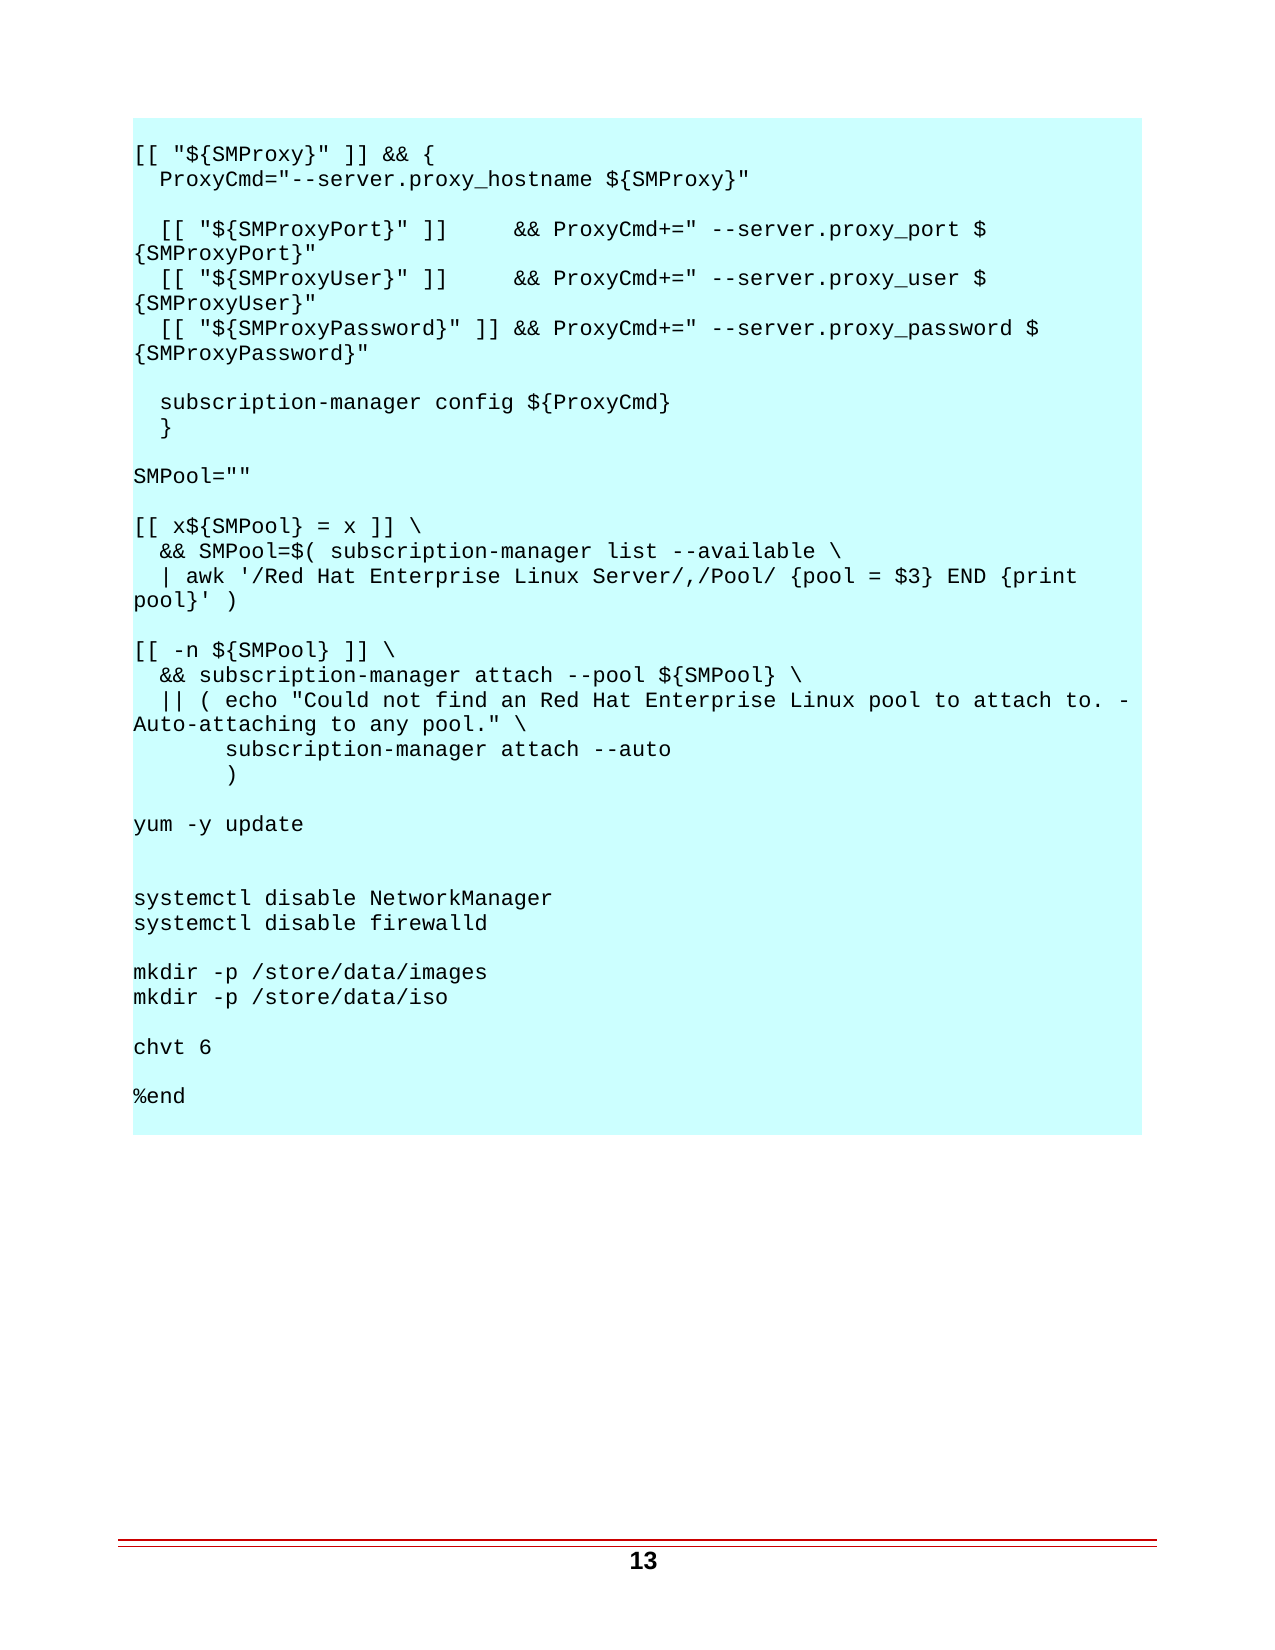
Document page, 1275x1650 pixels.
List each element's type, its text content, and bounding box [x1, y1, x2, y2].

text [[ "${SMProxy}" ]] && { ProxyCmd="--server.proxy_hostname ${SMProxy}" [[ "${SMProxyPort}" ]] && ProxyCmd+=" --server.proxy_port ${SMProxyPort}" [[ "${SMProxyUser}" ]] && ProxyCmd+=" --server.proxy_user ${SMProxyUser}" [[ "${SMProxyPassword}" ]] && ProxyCmd+=" --server.proxy_password ${SMProxyPassword}" subscription-manager config ${ProxyCmd} } SMPool="" [[ x${SMPool} = x ]] \ && SMPool=$( subscription-manager list --available \ | awk '/Red Hat Enterprise Linux Server/,/Pool/ {pool = $3} END {print pool}' ) [[ -n ${SMPool} ]] \ && subscription-manager attach --pool ${SMPool} \ || ( echo "Could not find an Red Hat Enterprise Linux pool to attach to. - Auto-attaching to any pool." \ subscription-manager attach --auto ) yum -y update systemctl disable NetworkManager systemctl disable firewalld mkdir -p /store/data/images mkdir -p /store/data/iso chvt 6 %end [133, 118, 1142, 1135]
